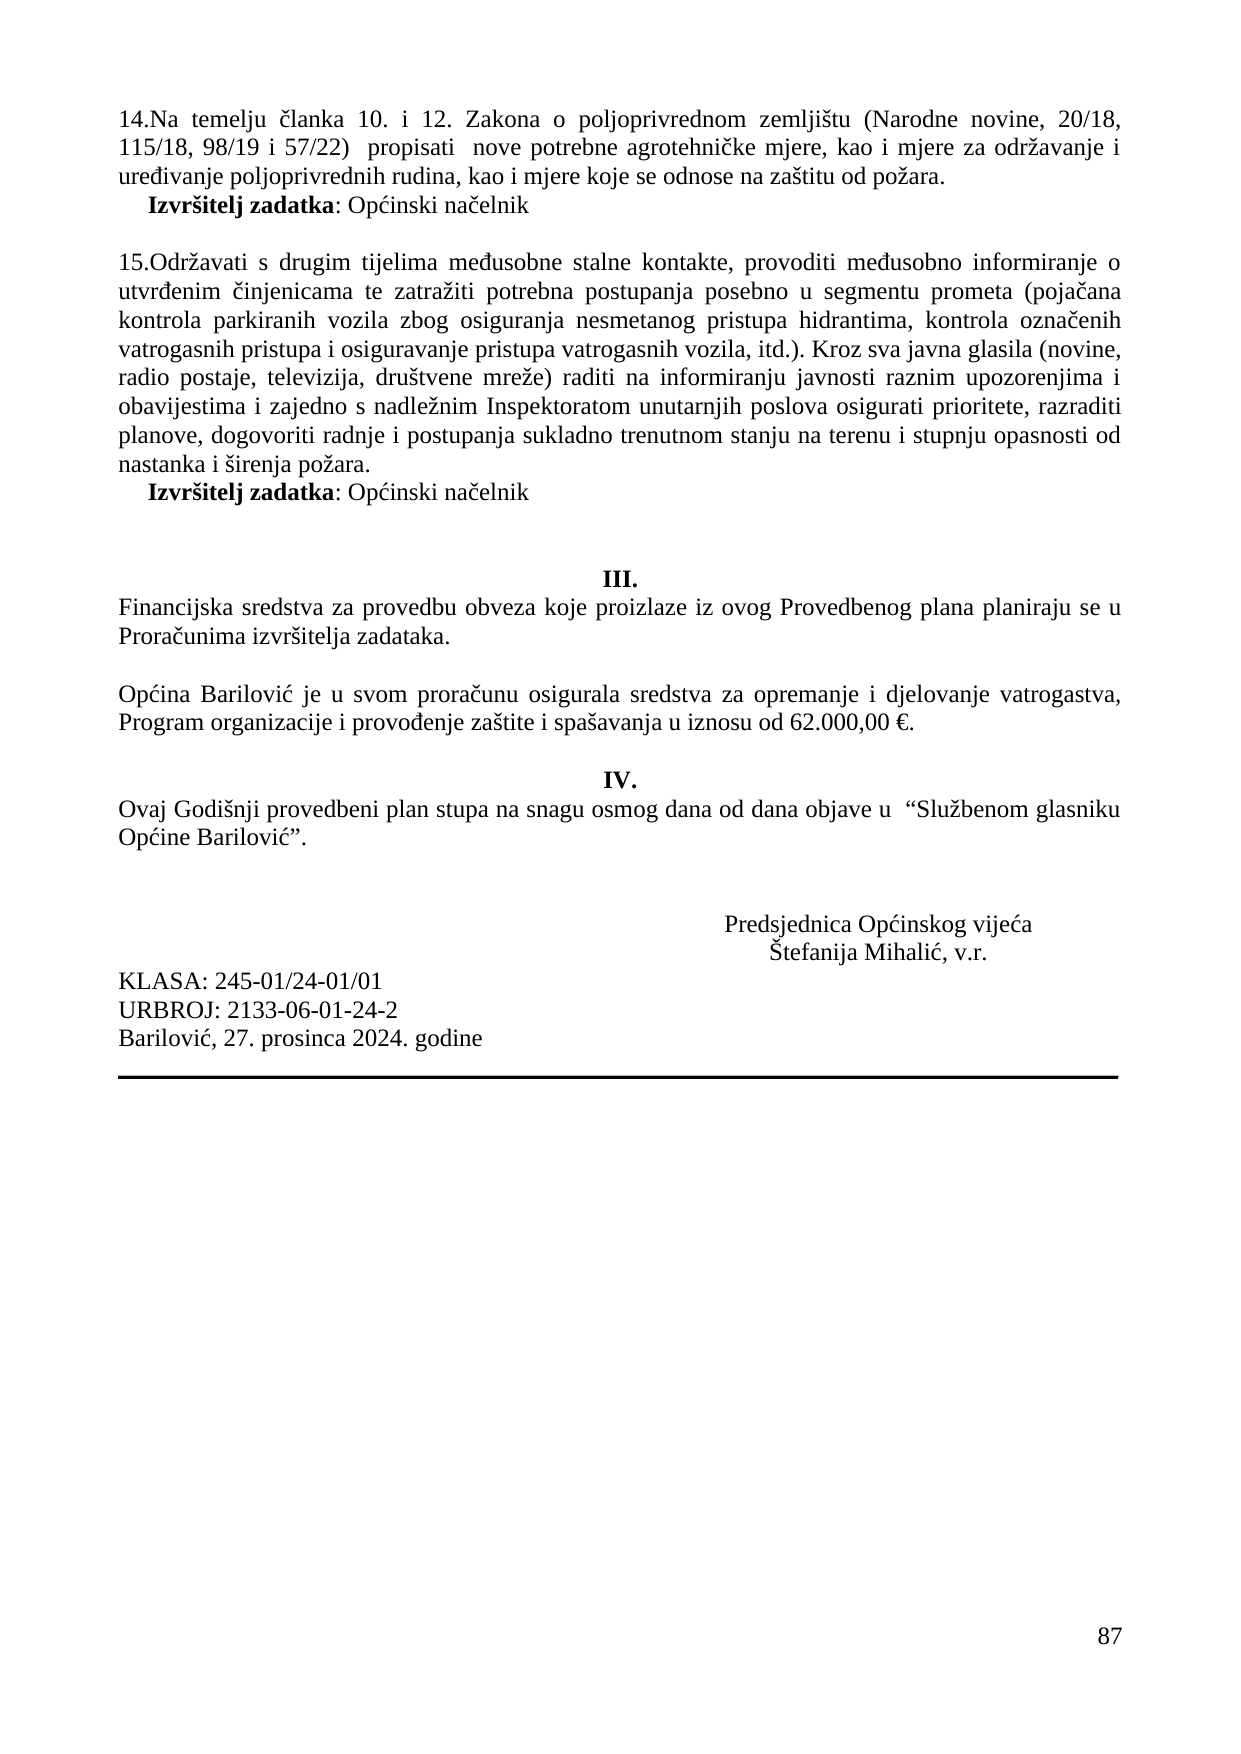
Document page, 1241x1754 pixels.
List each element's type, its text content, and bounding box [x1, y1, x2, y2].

text 15.Održavati s drugim tijelima međusobne stalne kontakte, provoditi međusobno informiranje o utvrđenim činjenicama te zatražiti potrebna postupanja posebno u segmentu prometa (pojačana kontrola parkiranih vozila zbog osiguranja nesmetanog pristupa hidrantima, kontrola označenih vatrogasnih pristupa i osiguravanje pristupa vatrogasnih vozila, itd.). Kroz sva javna glasila (novine, radio postaje, televizija, društvene mreže) raditi na informiranju javnosti raznim upozorenjima i obavijestima i zajedno s nadležnim Inspektoratom unutarnjih poslova osigurati prioritete, razraditi planove, dogovoriti radnje i postupanja sukladno trenutnom stanju na terenu i stupnju opasnosti od nastanka i širenja požara. [118, 247, 1122, 477]
text Općina Barilović je u svom proračunu osigurala sredstva za opremanje i djelovanje vatrogastva, Program organizacije i provođenje zaštite i spašavanja u iznosu od 62.000,00 €. [118, 679, 1122, 736]
text Izvršitelj zadatka: Općinski načelnik [148, 477, 1122, 506]
text URBROJ: 2133-06-01-24-2 [118, 995, 1122, 1024]
text Izvršitelj zadatka: Općinski načelnik [148, 190, 1122, 219]
text 14.Na temelju članka 10. i 12. Zakona o poljoprivrednom zemljištu (Narodne novine, 20/18, 115/18, 98/19 i 57/22) propisati nove potrebne agrotehničke mjere, kao i mjere za održavanje i uređivanje poljoprivrednih rudina, kao i mjere koje se odnose na zaštitu od požara. [118, 104, 1122, 190]
text III. [118, 564, 1122, 592]
text Predsjednica Općinskog vijeća [118, 909, 1122, 937]
text KLASA: 245-01/24-01/01 [118, 966, 1122, 995]
text ________________________________________________________________________________ [118, 1051, 1122, 1079]
text Barilović, 27. prosinca 2024. godine [118, 1029, 1122, 1051]
text IV. [118, 765, 1122, 794]
text Ovaj Godišnji provedbeni plan stupa na snagu osmog dana od dana objave u “Službenom glasniku Općine Barilović”. [118, 794, 1122, 851]
text Štefanija Mihalić, v.r. [118, 937, 1122, 966]
text Financijska sredstva za provedbu obveza koje proizlaze iz ovog Provedbenog plana planiraju se u Proračunima izvršitelja zadataka. [118, 592, 1122, 650]
